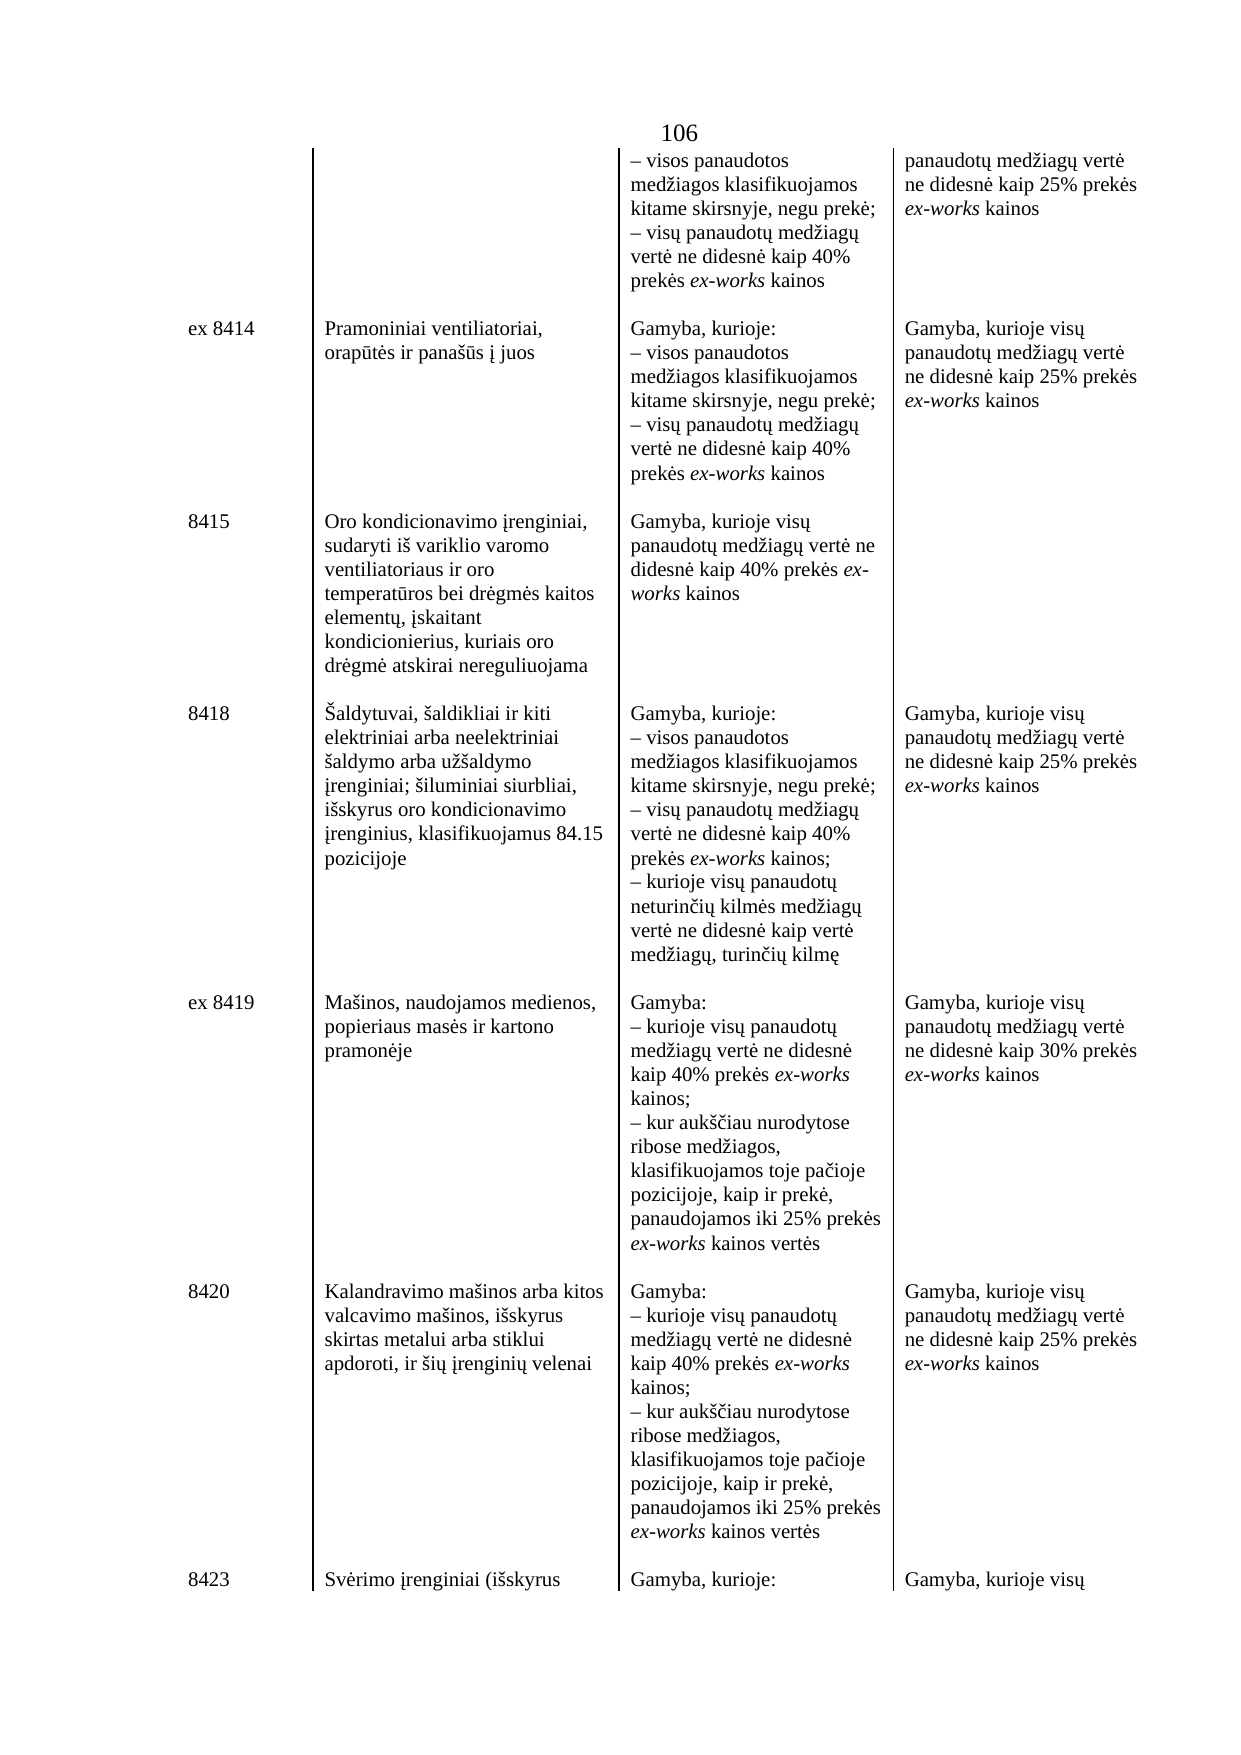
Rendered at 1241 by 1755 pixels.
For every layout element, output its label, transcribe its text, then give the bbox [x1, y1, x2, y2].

table_cell [1160, 316, 1165, 508]
table_cell Pramoniniai ventiliatoriai, orapūtės ir panašūs į juos [314, 316, 618, 508]
table_cell [1171, 509, 1175, 701]
table_cell [1165, 148, 1171, 316]
table_cell 8418 [177, 701, 312, 990]
table_cell 8420 [177, 1279, 312, 1567]
table_cell Gamyba, kurioje visų [894, 1567, 1160, 1591]
table_cell [1175, 990, 1181, 1278]
table_cell [1175, 1279, 1181, 1567]
table_cell [1175, 316, 1181, 508]
table_cell ex 8419 [177, 990, 312, 1278]
table_cell Gamyba: – kurioje visų panaudotų medžiagų vertė ne didesnė kaip 40% prekės ex-works kainos; – kur aukščiau nurodytose ribose medžiagos, klasifikuojamos toje pačioje pozicijoje, kaip ir prekė, panaudojamos iki 25% prekės ex-works kainos vertės [620, 1279, 893, 1567]
table_cell [1160, 509, 1165, 701]
table_cell [1171, 990, 1175, 1278]
table_cell [1175, 148, 1181, 316]
table_cell Gamyba: – kurioje visų panaudotų medžiagų vertė ne didesnė kaip 40% prekės ex-works kainos; – kur aukščiau nurodytose ribose medžiagos, klasifikuojamos toje pačioje pozicijoje, kaip ir prekė, panaudojamos iki 25% prekės ex-works kainos vertės [620, 990, 893, 1278]
table_cell [1171, 316, 1175, 508]
table_cell [1165, 1279, 1171, 1567]
table_cell [177, 148, 312, 316]
table_cell – visos panaudotos medžiagos klasifikuojamos kitame skirsnyje, negu prekė; – visų panaudotų medžiagų vertė ne didesnė kaip 40% prekės ex-works kainos [620, 148, 893, 316]
table_cell Svėrimo įrenginiai (išskyrus [314, 1567, 618, 1591]
table_cell [894, 509, 1160, 701]
table_cell Mašinos, naudojamos medienos, popieriaus masės ir kartono pramonėje [314, 990, 618, 1278]
table_cell [1160, 1567, 1165, 1591]
table_cell [1165, 701, 1171, 990]
table_cell [1171, 148, 1175, 316]
table_cell [1160, 990, 1165, 1278]
table_cell ex 8414 [177, 316, 312, 508]
table_cell [1165, 509, 1171, 701]
table_cell Gamyba, kurioje visų panaudotų medžiagų vertė ne didesnė kaip 40% prekės ex-works kainos [620, 509, 893, 701]
table_cell [1175, 509, 1181, 701]
table_cell [1160, 1279, 1165, 1567]
table_cell [1165, 316, 1171, 508]
table_cell [1160, 701, 1165, 990]
table_cell Gamyba, kurioje visų panaudotų medžiagų vertė ne didesnė kaip 25% prekės ex-works kainos [894, 316, 1160, 508]
table_cell Kalandravimo mašinos arba kitos valcavimo mašinos, išskyrus skirtas metalui arba stiklui apdoroti, ir šių įrenginių velenai [314, 1279, 618, 1567]
table_cell Gamyba, kurioje: – visos panaudotos medžiagos klasifikuojamos kitame skirsnyje, negu prekė; – visų panaudotų medžiagų vertė ne didesnė kaip 40% prekės ex-works kainos [620, 316, 893, 508]
table_cell [1175, 1567, 1181, 1591]
table_cell 8423 [177, 1567, 312, 1591]
table_cell [1171, 1567, 1175, 1591]
table_cell [314, 148, 618, 316]
table_cell [1171, 701, 1175, 990]
table_cell Gamyba, kurioje: [620, 1567, 893, 1591]
table_cell Gamyba, kurioje visų panaudotų medžiagų vertė ne didesnė kaip 30% prekės ex-works kainos [894, 990, 1160, 1278]
table_cell [1165, 1567, 1171, 1591]
table_cell Oro kondicionavimo įrenginiai, sudaryti iš variklio varomo ventiliatoriaus ir oro temperatūros bei drėgmės kaitos elementų, įskaitant kondicionierius, kuriais oro drėgmė atskirai nereguliuojama [314, 509, 618, 701]
table_cell Šaldytuvai, šaldikliai ir kiti elektriniai arba neelektriniai šaldymo arba užšaldymo įrenginiai; šiluminiai siurbliai, išskyrus oro kondicionavimo įrenginius, klasifikuojamus 84.15 pozicijoje [314, 701, 618, 990]
table_cell Gamyba, kurioje visų panaudotų medžiagų vertė ne didesnė kaip 25% prekės ex-works kainos [894, 701, 1160, 990]
table_cell 8415 [177, 509, 312, 701]
table_cell [1165, 990, 1171, 1278]
table_cell [1160, 148, 1165, 316]
table_cell [1175, 701, 1181, 990]
table_cell panaudotų medžiagų vertė ne didesnė kaip 25% prekės ex-works kainos [894, 148, 1160, 316]
table_cell [1171, 1279, 1175, 1567]
table_cell Gamyba, kurioje visų panaudotų medžiagų vertė ne didesnė kaip 25% prekės ex-works kainos [894, 1279, 1160, 1567]
table_cell Gamyba, kurioje: – visos panaudotos medžiagos klasifikuojamos kitame skirsnyje, negu prekė; – visų panaudotų medžiagų vertė ne didesnė kaip 40% prekės ex-works kainos; – kurioje visų panaudotų neturinčių kilmės medžiagų vertė ne didesnė kaip vertė medžiagų, turinčių kilmę [620, 701, 893, 990]
